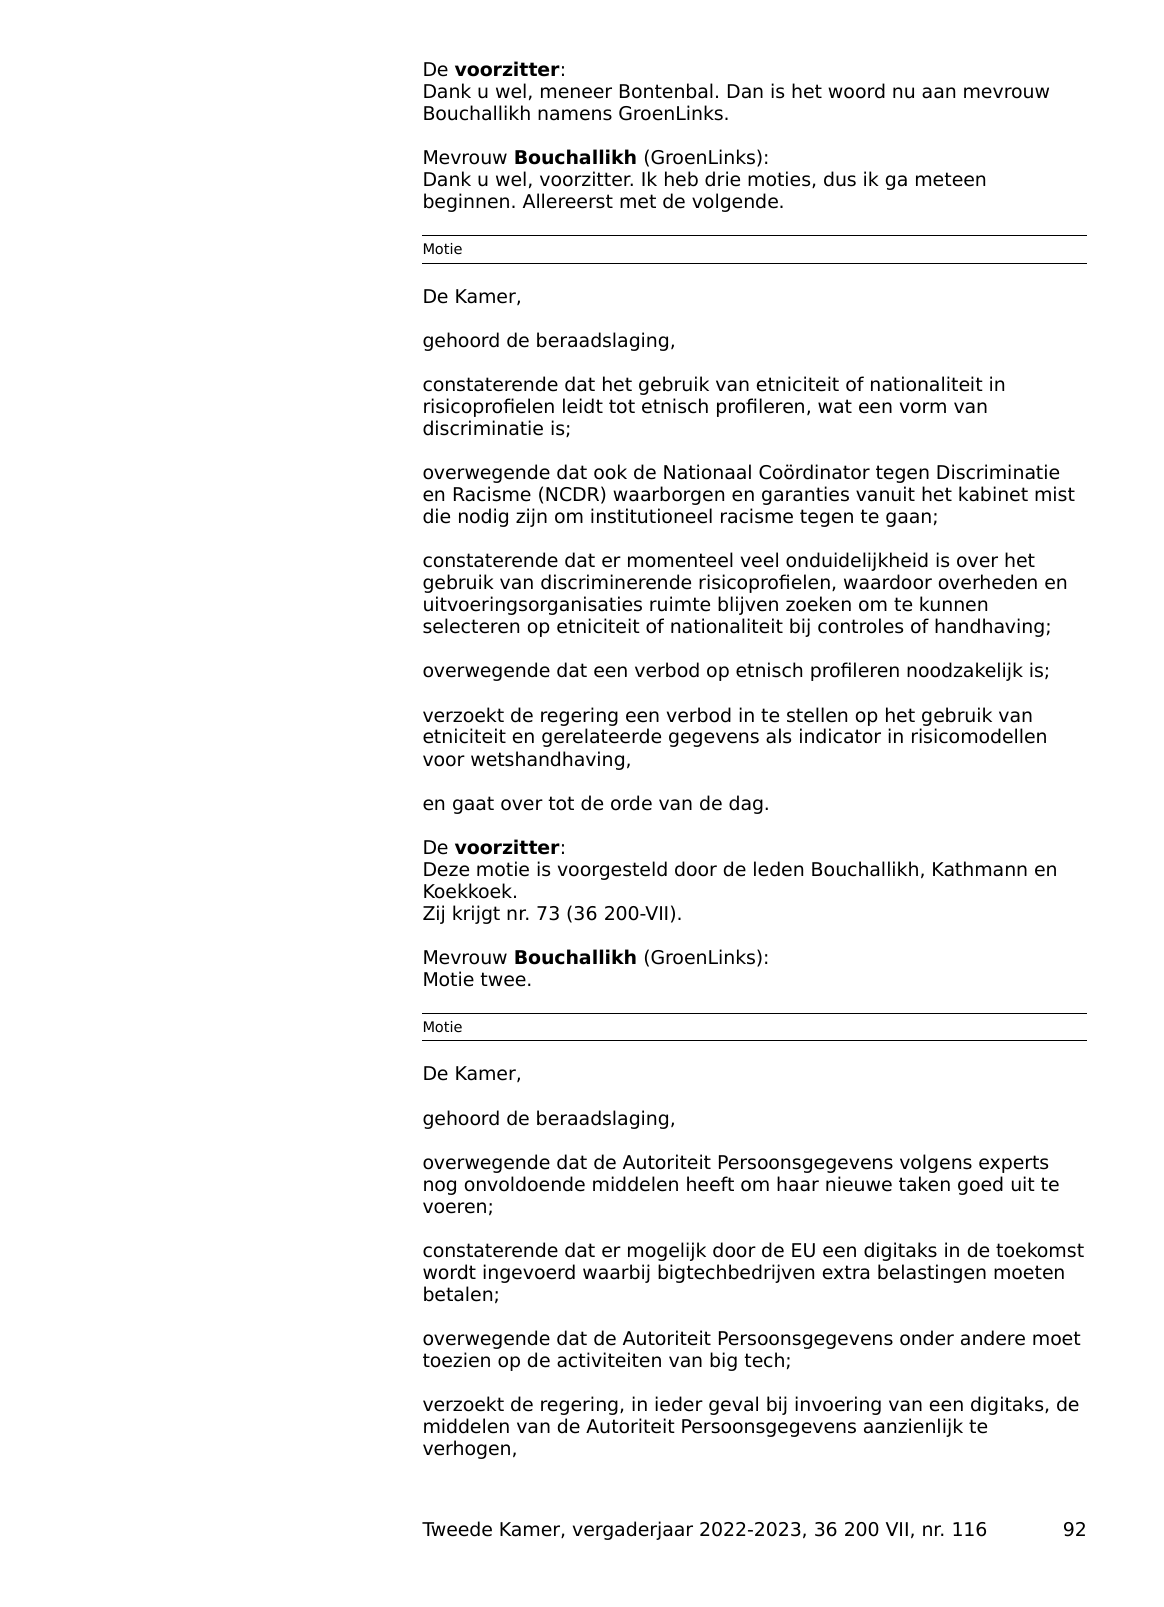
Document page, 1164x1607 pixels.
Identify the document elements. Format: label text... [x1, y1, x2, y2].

text Zij krijgt nr. 73 (36 200-VII). [422, 903, 1087, 925]
text en gaat over tot de orde van de dag. [422, 793, 1087, 814]
text constaterende dat het gebruik van etniciteit of nationaliteit in risicoprofielen leidt tot etnisch profileren, wat een vorm van discriminatie is; [422, 374, 1087, 440]
text constaterende dat er momenteel veel onduidelijkheid is over het gebruik van discriminerende risicoprofielen, waardoor overheden en uitvoeringsorganisaties ruimte blijven zoeken om te kunnen selecteren op etniciteit of nationaliteit bij controles of handhaving; [422, 550, 1087, 638]
table_header Motie [422, 236, 1087, 262]
text verzoekt de regering, in ieder geval bij invoering van een digitaks, de middelen van de Autoriteit Persoonsgegevens aanzienlijk te verhogen, [422, 1394, 1087, 1460]
text Dank u wel, meneer Bontenbal. Dan is het woord nu aan mevrouw Bouchallikh namens GroenLinks. [422, 81, 1087, 125]
text overwegende dat ook de Nationaal Coördinator tegen Discriminatie en Racisme (NCDR) waarborgen en garanties vanuit het kabinet mist die nodig zijn om institutioneel racisme tegen te gaan; [422, 462, 1087, 528]
text Motie twee. [422, 969, 1087, 991]
text overwegende dat een verbod op etnisch profileren noodzakelijk is; [422, 660, 1087, 682]
text Mevrouw Bouchallikh (GroenLinks): [422, 947, 1087, 969]
text De voorzitter: [422, 837, 1087, 859]
text De voorzitter: [422, 59, 1087, 81]
text De Kamer, [422, 1063, 1087, 1085]
text Mevrouw Bouchallikh (GroenLinks): [422, 147, 1087, 169]
text Dank u wel, voorzitter. Ik heb drie moties, dus ik ga meteen beginnen. Allereerst met de volgende. [422, 169, 1087, 213]
text constaterende dat er mogelijk door de EU een digitaks in de toekomst wordt ingevoerd waarbij bigtechbedrijven extra belastingen moeten betalen; [422, 1240, 1087, 1306]
text verzoekt de regering een verbod in te stellen op het gebruik van etniciteit en gerelateerde gegevens als indicator in risicomodellen voor wetshandhaving, [422, 704, 1087, 770]
text overwegende dat de Autoriteit Persoonsgegevens onder andere moet toezien op de activiteiten van big tech; [422, 1328, 1087, 1372]
text De Kamer, [422, 286, 1087, 308]
table_header Motie [422, 1014, 1087, 1040]
text gehoord de beraadslaging, [422, 1107, 1087, 1129]
text gehoord de beraadslaging, [422, 330, 1087, 352]
text overwegende dat de Autoriteit Persoonsgegevens volgens experts nog onvoldoende middelen heeft om haar nieuwe taken goed uit te voeren; [422, 1152, 1087, 1218]
text Deze motie is voorgesteld door de leden Bouchallikh, Kathmann en Koekkoek. [422, 859, 1087, 903]
